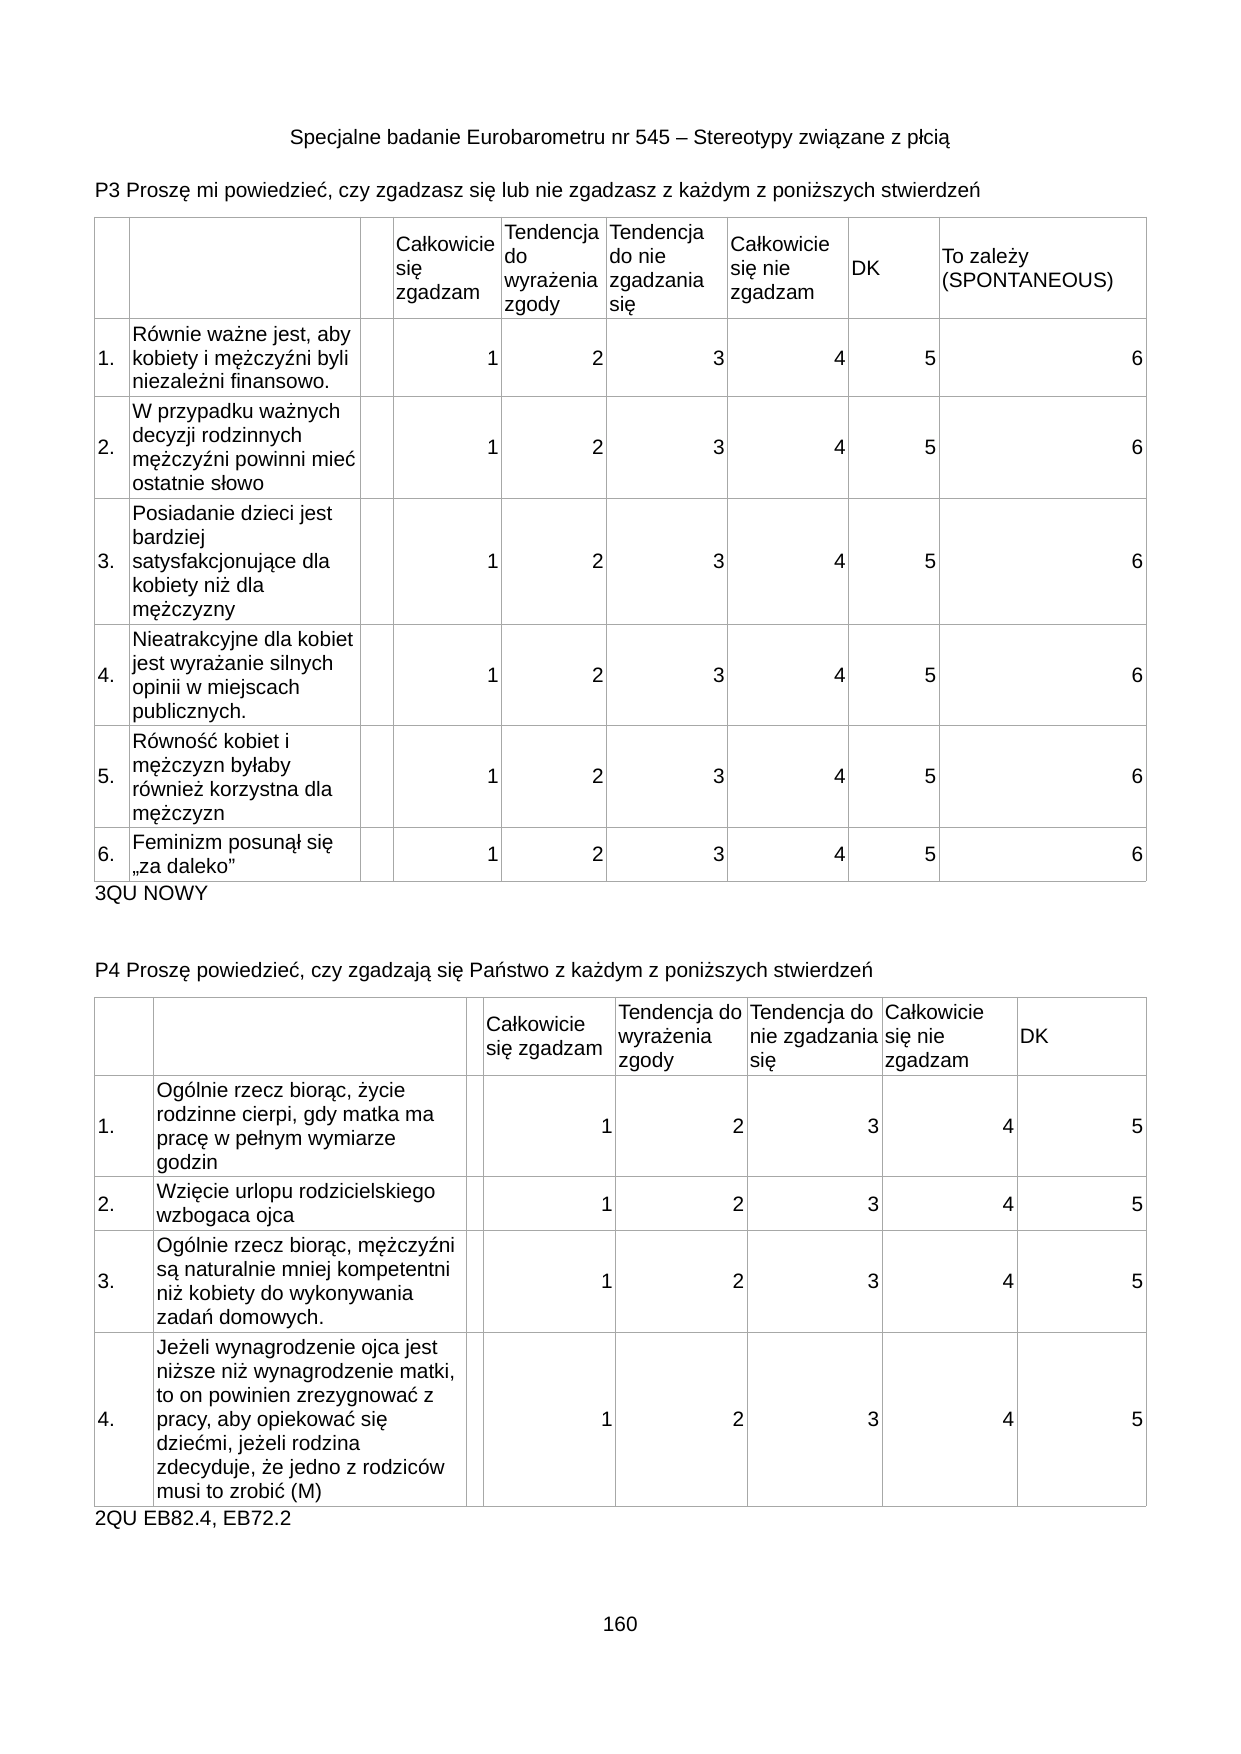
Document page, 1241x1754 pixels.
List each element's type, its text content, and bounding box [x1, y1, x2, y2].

table_header DK [849, 218, 939, 318]
table_cell 1 [394, 397, 501, 498]
table_cell 6 [940, 828, 1146, 881]
table_cell W przypadku ważnych decyzji rodzinnych mężczyźni powinni mieć ostatnie słowo [130, 397, 360, 498]
table_header To zależy (SPONTANEOUS) [940, 218, 1146, 318]
table_cell Nieatrakcyjne dla kobiet jest wyrażanie silnych opinii w miejscach publicznych. [130, 625, 360, 725]
table_cell Posiadanie dzieci jest bardziej satysfakcjonujące dla kobiety niż dla mężczyzny [130, 499, 360, 624]
table_cell 6 [940, 726, 1146, 827]
table_cell 3 [607, 397, 727, 498]
table_header Tendencja do nie zgadzania się [607, 218, 727, 318]
table_cell 1 [484, 1333, 615, 1506]
table_cell 6 [940, 625, 1146, 725]
table_cell [361, 499, 393, 624]
table_cell [467, 1177, 483, 1230]
text 2QU EB82.4, EB72.2 [94, 1507, 1146, 1530]
table_cell 4 [883, 1076, 1017, 1176]
table_cell 2 [502, 828, 606, 881]
table_cell 1. [95, 319, 129, 396]
table_cell 5 [849, 499, 939, 624]
table_cell 2 [502, 499, 606, 624]
table_cell 3 [748, 1231, 882, 1332]
table_cell 2 [502, 625, 606, 725]
table_header Tendencja do nie zgadzania się [748, 998, 882, 1074]
table_cell 5 [849, 625, 939, 725]
table_cell 6 [940, 319, 1146, 396]
table_header [467, 998, 483, 1074]
text P4 Proszę powiedzieć, czy zgadzają się Państwo z każdym z poniższych stwierdzeń [94, 958, 1146, 982]
table_cell 3 [607, 319, 727, 396]
table_cell 3 [607, 625, 727, 725]
table_cell 4 [883, 1231, 1017, 1332]
table_cell 3 [748, 1177, 882, 1230]
table_cell [361, 625, 393, 725]
table_header Całkowicie się zgadzam [484, 998, 615, 1074]
table_cell 5. [95, 726, 129, 827]
table_cell 5 [1018, 1076, 1146, 1176]
table_cell 6 [940, 499, 1146, 624]
table_cell [361, 726, 393, 827]
table_header Tendencja do wyrażenia zgody [616, 998, 747, 1074]
table_cell 3 [607, 499, 727, 624]
table_cell 3 [607, 726, 727, 827]
table_cell 4 [728, 828, 848, 881]
table_cell 5 [1018, 1333, 1146, 1506]
table_cell 2 [616, 1076, 747, 1176]
table_cell 2. [95, 397, 129, 498]
table_cell Ogólnie rzecz biorąc, mężczyźni są naturalnie mniej kompetentni niż kobiety do wykonywania zadań domowych. [154, 1231, 466, 1332]
table_cell [467, 1333, 483, 1506]
table_cell 5 [849, 726, 939, 827]
table_header Całkowicie się nie zgadzam [728, 218, 848, 318]
table_cell Równość kobiet i mężczyzn byłaby również korzystna dla mężczyzn [130, 726, 360, 827]
table_header [154, 998, 466, 1074]
table_cell 1 [394, 319, 501, 396]
table_cell 3 [748, 1076, 882, 1176]
table_cell 1. [95, 1076, 153, 1176]
table_header [95, 218, 129, 318]
table_cell 2. [95, 1177, 153, 1230]
table_cell 3 [607, 828, 727, 881]
table_cell Ogólnie rzecz biorąc, życie rodzinne cierpi, gdy matka ma pracę w pełnym wymiarze godzin [154, 1076, 466, 1176]
table_cell 1 [394, 499, 501, 624]
text 3QU NOWY [94, 882, 1146, 905]
table_cell 6. [95, 828, 129, 881]
table_cell [361, 397, 393, 498]
table_cell 1 [484, 1231, 615, 1332]
table_cell 4 [883, 1333, 1017, 1506]
table_header [130, 218, 360, 318]
table_cell 2 [616, 1231, 747, 1332]
table_cell 3 [748, 1333, 882, 1506]
table_cell 2 [502, 726, 606, 827]
table_cell 5 [849, 319, 939, 396]
table_header [95, 998, 153, 1074]
table_header [361, 218, 393, 318]
table_cell 1 [394, 726, 501, 827]
table_header Całkowicie się nie zgadzam [883, 998, 1017, 1074]
text P3 Proszę mi powiedzieć, czy zgadzasz się lub nie zgadzasz z każdym z poniższych stwierdzeń [94, 178, 1146, 202]
table_cell 5 [1018, 1231, 1146, 1332]
table_cell 1 [394, 828, 501, 881]
table_cell Wzięcie urlopu rodzicielskiego wzbogaca ojca [154, 1177, 466, 1230]
table_header Całkowicie się zgadzam [394, 218, 501, 318]
table_cell 4. [95, 625, 129, 725]
table_cell 4. [95, 1333, 153, 1506]
table_cell 5 [849, 828, 939, 881]
table_cell 2 [502, 397, 606, 498]
table_header DK [1018, 998, 1146, 1074]
table_cell 3. [95, 1231, 153, 1332]
table_cell 5 [1018, 1177, 1146, 1230]
table_cell [467, 1231, 483, 1332]
table_cell 4 [728, 625, 848, 725]
table_cell 5 [849, 397, 939, 498]
table_cell 6 [940, 397, 1146, 498]
table_cell 4 [883, 1177, 1017, 1230]
table_cell Feminizm posunął się „za daleko” [130, 828, 360, 881]
table_cell [467, 1076, 483, 1176]
table_cell Jeżeli wynagrodzenie ojca jest niższe niż wynagrodzenie matki, to on powinien zrezygnować z pracy, aby opiekować się dziećmi, jeżeli rodzina zdecyduje, że jedno z rodziców musi to zrobić (M) [154, 1333, 466, 1506]
table_cell 1 [484, 1076, 615, 1176]
table_cell 4 [728, 319, 848, 396]
table_cell 1 [484, 1177, 615, 1230]
table_cell 3. [95, 499, 129, 624]
table_cell 4 [728, 499, 848, 624]
table_cell [361, 828, 393, 881]
table_cell [361, 319, 393, 396]
table_cell 4 [728, 726, 848, 827]
table_cell 2 [616, 1177, 747, 1230]
table_header Tendencja do wyrażenia zgody [502, 218, 606, 318]
table_cell 1 [394, 625, 501, 725]
table_cell 2 [502, 319, 606, 396]
table_cell 2 [616, 1333, 747, 1506]
table_cell Równie ważne jest, aby kobiety i mężczyźni byli niezależni finansowo. [130, 319, 360, 396]
table_cell 4 [728, 397, 848, 498]
